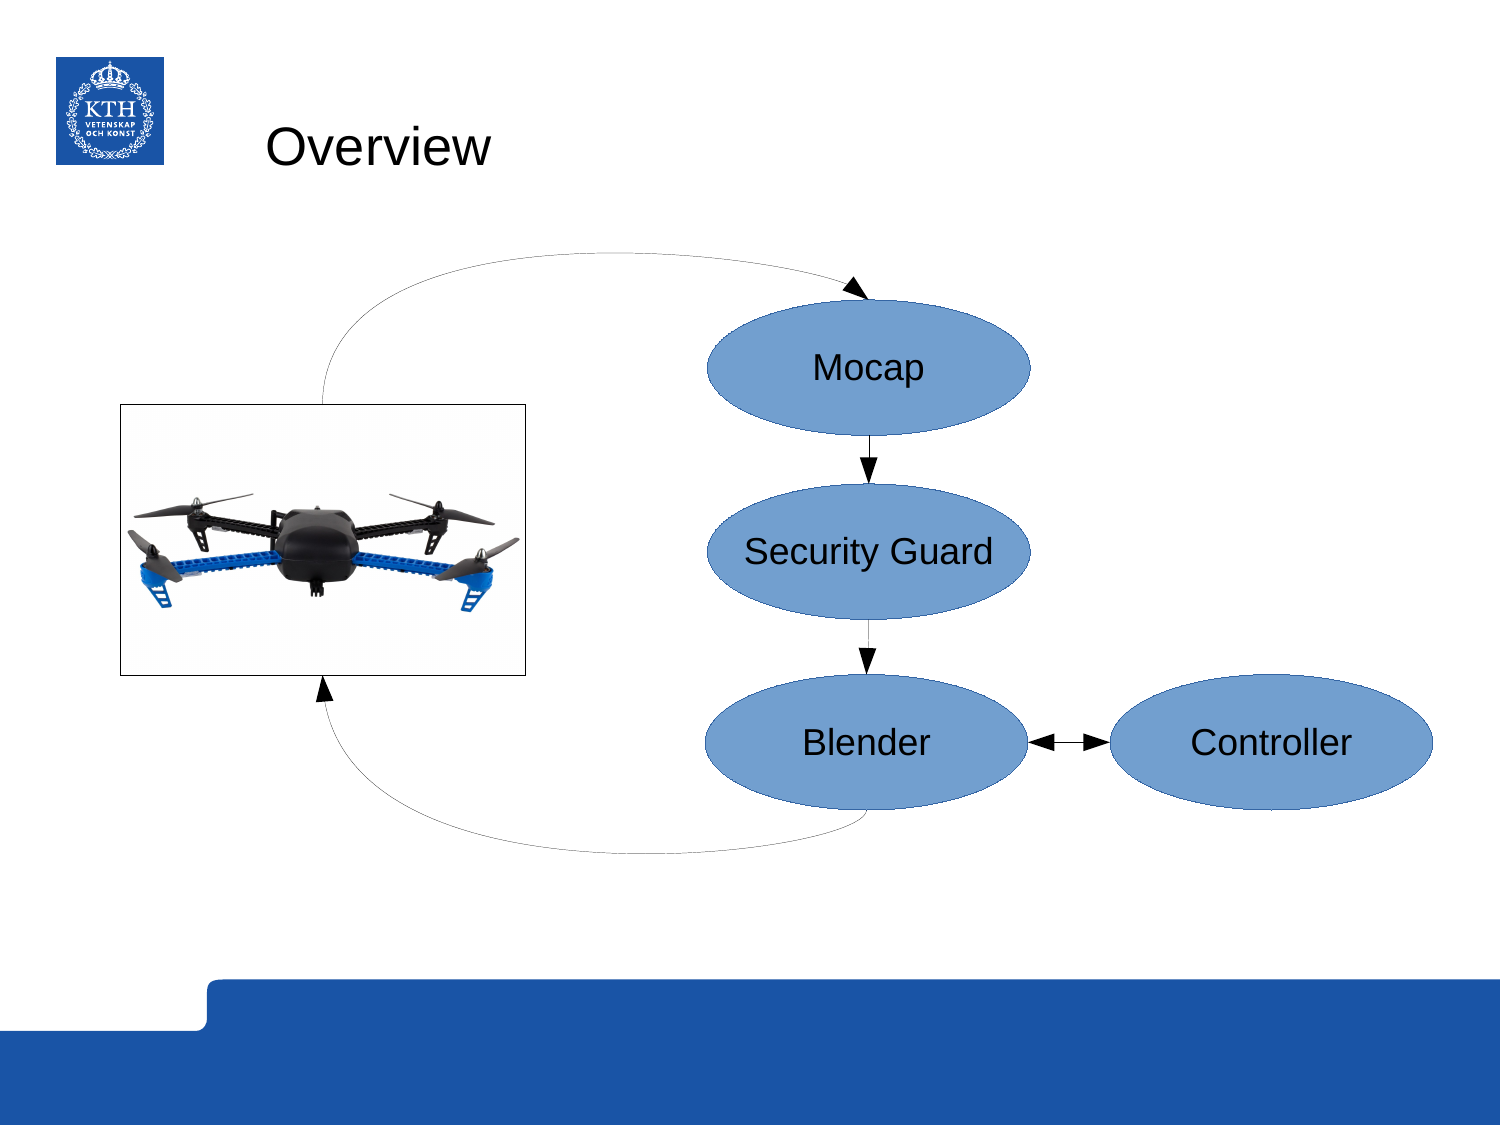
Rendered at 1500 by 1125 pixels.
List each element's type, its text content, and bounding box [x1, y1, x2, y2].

text_box Mocap [707, 299, 1031, 436]
text_box Controller [1110, 674, 1433, 811]
text_box Blender [705, 674, 1028, 810]
title Overview [265, 66, 1404, 176]
picture [120, 404, 526, 676]
text_box Security Guard [707, 483, 1031, 620]
